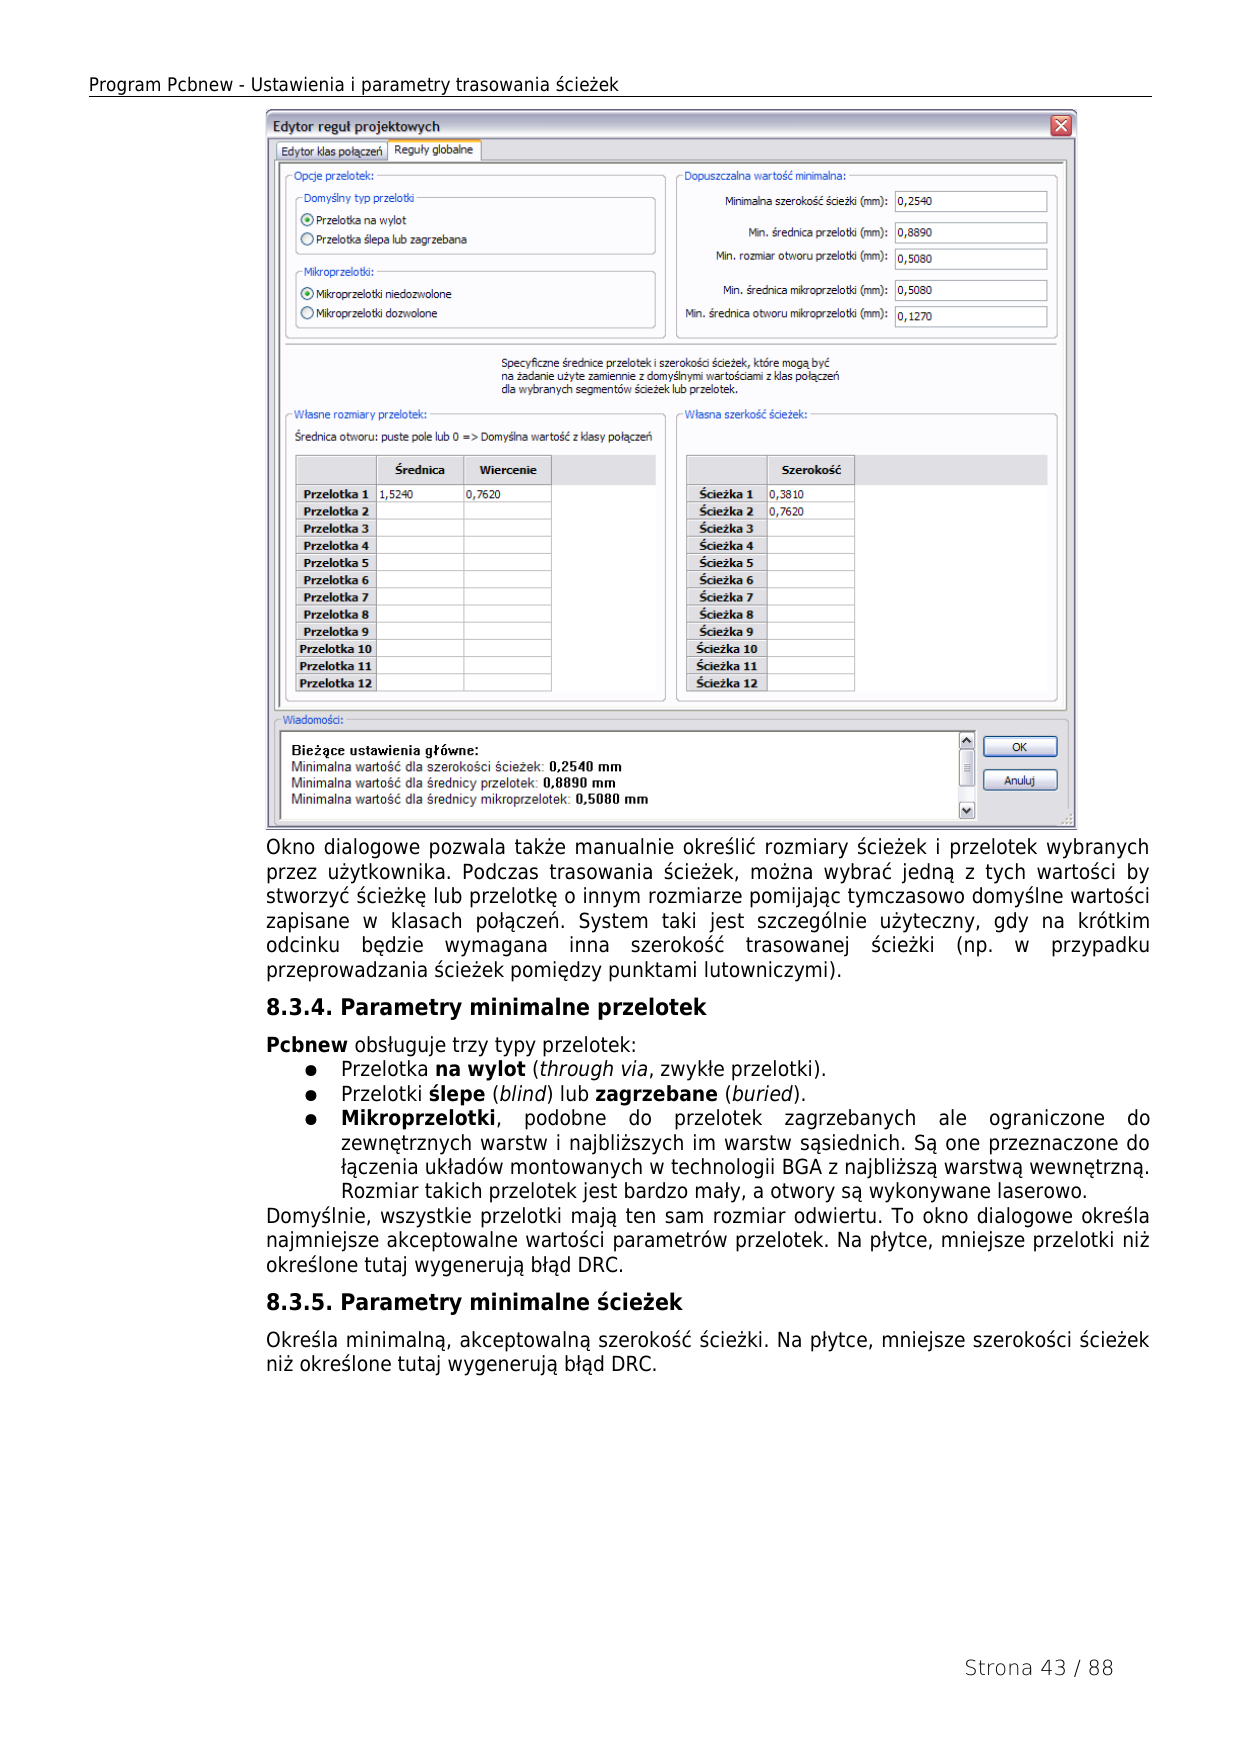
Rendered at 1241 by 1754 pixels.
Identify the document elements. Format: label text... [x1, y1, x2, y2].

subtitle Parametry minimalne ścieżek [266, 1289, 1152, 1316]
list Przelotki ślepe (blind) lub zagrzebane (buried). [303, 1081, 1152, 1106]
text Domyślnie, wszystkie przelotki mają ten sam rozmiar odwiertu. To okno dialogowe określa najmniejsze akceptowalne wartości parametrów przelotek. Na płytce, mniejsze przelotki niż określone tutaj wygenerują błąd DRC. [266, 1204, 1152, 1277]
text Okno dialogowe pozwala także manualnie określić rozmiary ścieżek i przelotek wybranych przez użytkownika. Podczas trasowania ścieżek, można wybrać jedną z tych wartości by stworzyć ścieżkę lub przelotkę o innym rozmiarze pomijając tymczasowo domyślne wartości zapisane w klasach połączeń. System taki jest szczególnie użyteczny, gdy na krótkim odcinku będzie wymagana inna szerokość trasowanej ścieżki (np. w przypadku przeprowadzania ścieżek pomiędzy punktami lutowniczymi). [266, 835, 1152, 982]
text Pcbnew obsługuje trzy typy przelotek: [266, 1032, 1152, 1057]
list Mikroprzelotki, podobne do przelotek zagrzebanych ale ograniczone do zewnętrznych warstw i najbliższych im warstw sąsiednich. Są one przeznaczone do łączenia układów montowanych w technologii BGA z najbliższą warstwą wewnętrzną. Rozmiar takich przelotek jest bardzo mały, a otwory są wykonywane laserowo. [303, 1106, 1152, 1204]
text Określa minimalną, akceptowalną szerokość ścieżki. Na płytce, mniejsze szerokości ścieżek niż określone tutaj wygenerują błąd DRC. [266, 1328, 1152, 1377]
list Przelotka na wylot (through via, zwykłe przelotki). [303, 1057, 1152, 1081]
subtitle Parametry minimalne przelotek [266, 994, 1152, 1021]
picture [265, 109, 1078, 830]
